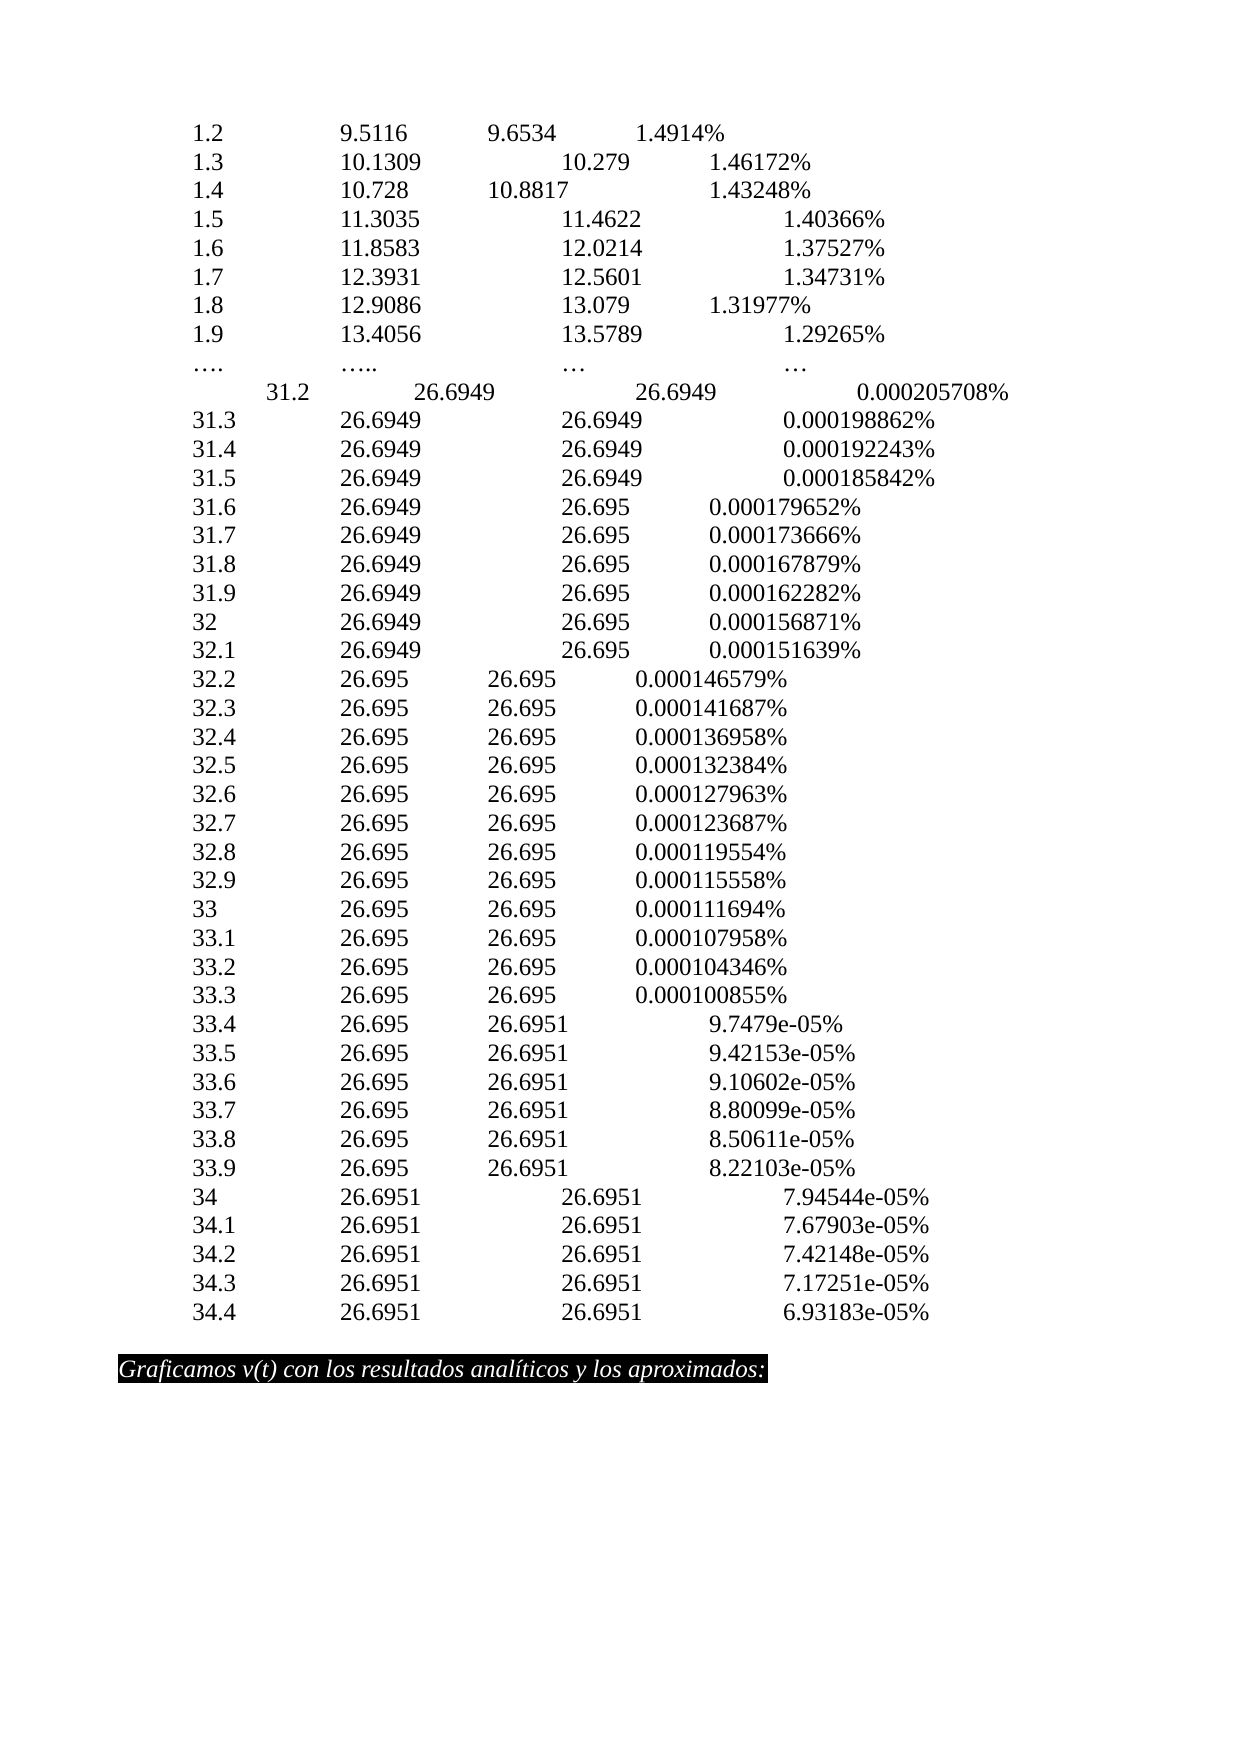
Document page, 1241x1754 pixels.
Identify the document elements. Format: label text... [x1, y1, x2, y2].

text 1.7 12.3931 12.5601 1.34731% [118, 262, 1122, 291]
text 1.8 12.9086 13.079 1.31977% [118, 291, 1122, 319]
text 32.9 26.695 26.695 0.000115558% [118, 866, 1122, 894]
text 32.6 26.695 26.695 0.000127963% [118, 779, 1122, 808]
text 33.9 26.695 26.6951 8.22103e-05% [118, 1153, 1122, 1182]
text 1.9 13.4056 13.5789 1.29265% [118, 319, 1122, 348]
text 33.5 26.695 26.6951 9.42153e-05% [118, 1038, 1122, 1067]
text 33.4 26.695 26.6951 9.7479e-05% [118, 1009, 1122, 1038]
text 31.9 26.6949 26.695 0.000162282% [118, 578, 1122, 607]
text 31.7 26.6949 26.695 0.000173666% [118, 521, 1122, 549]
text Graficamos v(t) con los resultados analíticos y los aproximados: [118, 1354, 1122, 1383]
text 32.5 26.695 26.695 0.000132384% [118, 751, 1122, 779]
text …. ….. … … [118, 348, 1122, 377]
text 33.8 26.695 26.6951 8.50611e-05% [118, 1124, 1122, 1153]
text 1.2 9.5116 9.6534 1.4914% [118, 118, 1122, 147]
text 34 26.6951 26.6951 7.94544e-05% [118, 1182, 1122, 1211]
text 1.6 11.8583 12.0214 1.37527% [118, 233, 1122, 262]
text 34.1 26.6951 26.6951 7.67903e-05% [118, 1211, 1122, 1239]
text 32.2 26.695 26.695 0.000146579% [118, 664, 1122, 693]
text 1.3 10.1309 10.279 1.46172% [118, 147, 1122, 176]
text 33.7 26.695 26.6951 8.80099e-05% [118, 1096, 1122, 1124]
text 31.8 26.6949 26.695 0.000167879% [118, 549, 1122, 578]
text 31.3 26.6949 26.6949 0.000198862% [118, 406, 1122, 434]
text 33.2 26.695 26.695 0.000104346% [118, 952, 1122, 981]
text 34.4 26.6951 26.6951 6.93183e-05% [118, 1297, 1122, 1326]
text 1.5 11.3035 11.4622 1.40366% [118, 204, 1122, 233]
text 33.6 26.695 26.6951 9.10602e-05% [118, 1067, 1122, 1096]
text 31.4 26.6949 26.6949 0.000192243% [118, 434, 1122, 463]
text 32 26.6949 26.695 0.000156871% [118, 607, 1122, 636]
text 33 26.695 26.695 0.000111694% [118, 894, 1122, 923]
text 34.2 26.6951 26.6951 7.42148e-05% [118, 1239, 1122, 1268]
text 31.5 26.6949 26.6949 0.000185842% [118, 463, 1122, 492]
text 31.2 26.6949 26.6949 0.000205708% [118, 377, 1122, 406]
text 33.1 26.695 26.695 0.000107958% [118, 923, 1122, 952]
text 32.8 26.695 26.695 0.000119554% [118, 837, 1122, 866]
text 32.3 26.695 26.695 0.000141687% [118, 693, 1122, 722]
text 1.4 10.728 10.8817 1.43248% [118, 176, 1122, 204]
text 34.3 26.6951 26.6951 7.17251e-05% [118, 1268, 1122, 1297]
text 31.6 26.6949 26.695 0.000179652% [118, 492, 1122, 521]
text 32.7 26.695 26.695 0.000123687% [118, 808, 1122, 837]
text 32.1 26.6949 26.695 0.000151639% [118, 636, 1122, 664]
text 32.4 26.695 26.695 0.000136958% [118, 722, 1122, 751]
text 33.3 26.695 26.695 0.000100855% [118, 981, 1122, 1009]
